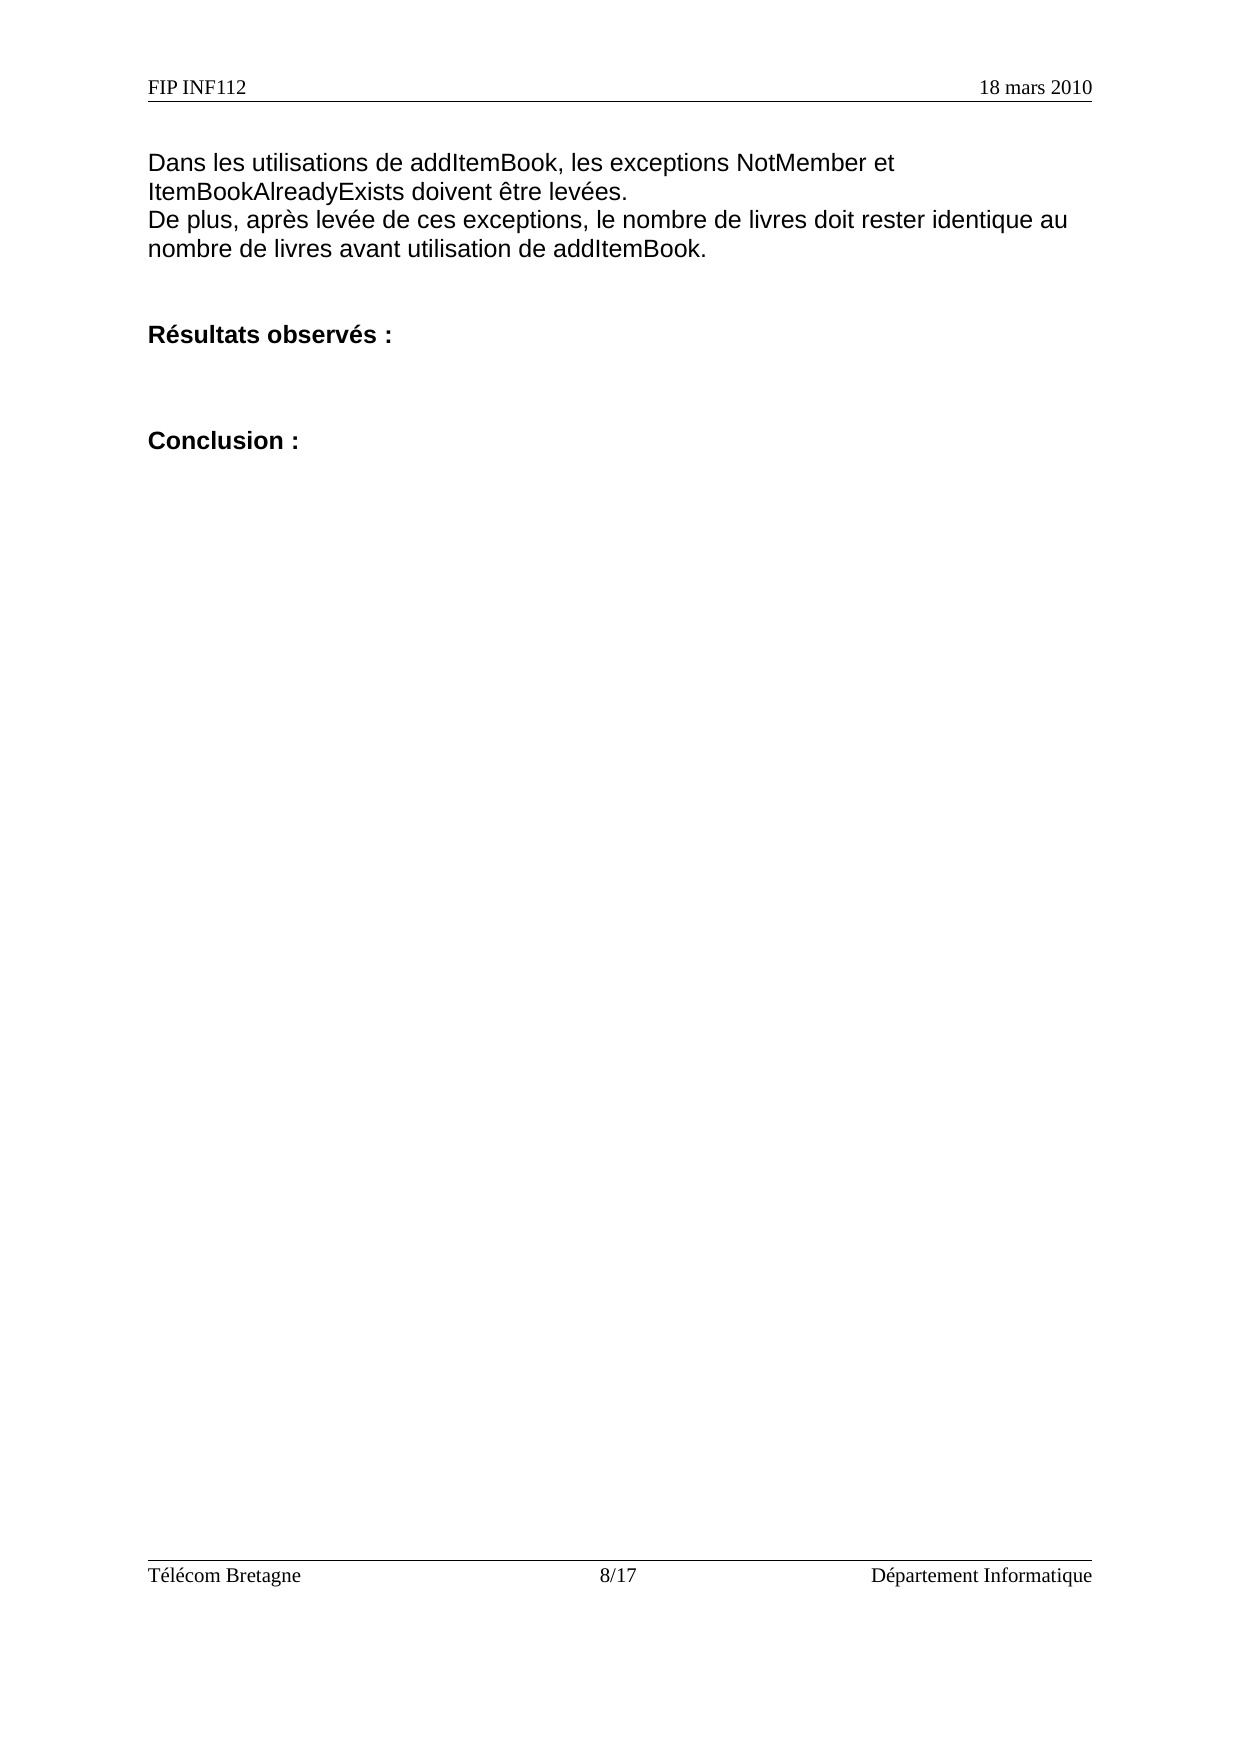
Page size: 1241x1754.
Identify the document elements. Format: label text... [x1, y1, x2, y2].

subtitle Conclusion : [148, 426, 1092, 454]
text Résultats observés : [148, 320, 1092, 349]
text De plus, après levée de ces exceptions, le nombre de livres doit rester identique au nombre de livres avant utilisation de addItemBook. [148, 205, 1092, 263]
text Dans les utilisations de addItemBook, les exceptions NotMember et ItemBookAlreadyExists doivent être levées. [148, 148, 1092, 205]
